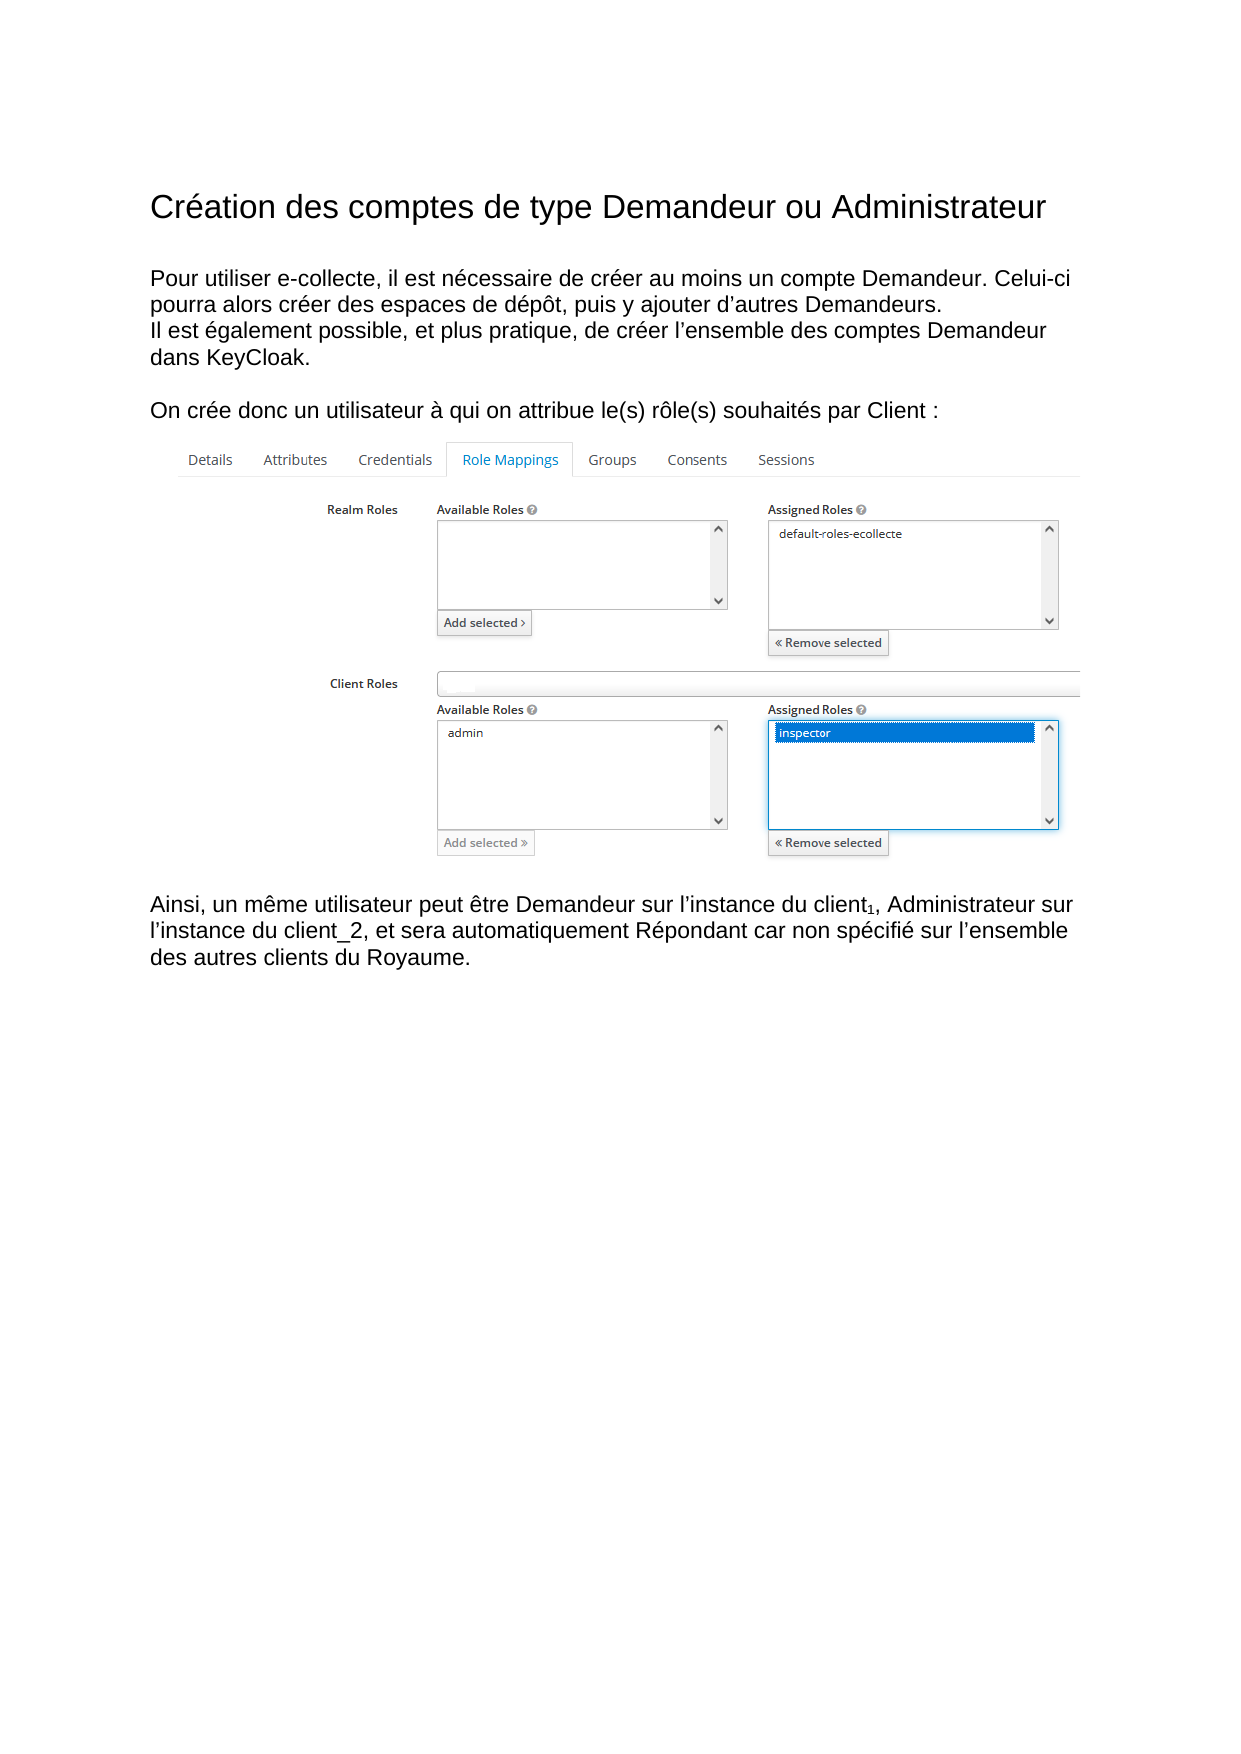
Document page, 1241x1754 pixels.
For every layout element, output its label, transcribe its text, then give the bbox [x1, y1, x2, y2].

subtitle Création des comptes de type Demandeur ou Administrateur [150, 187, 1090, 226]
text Ainsi, un même utilisateur peut être Demandeur sur l’instance du client₁, Administrateur sur l’instance du client_2, et sera automatiquement Répondant car non spécifié sur l’ensemble des autres clients du Royaume. [150, 891, 1090, 970]
text Il est également possible, et plus pratique, de créer l’ensemble des comptes Demandeur dans KeyCloak. [150, 317, 1090, 370]
text Pour utiliser e-collecte, il est nécessaire de créer au moins un compte Demandeur. Celui-ci pourra alors créer des espaces de dépôt, puis y ajouter d’autres Demandeurs. [150, 265, 1090, 317]
text On crée donc un utilisateur à qui on attribue le(s) rôle(s) souhaités par Client : [150, 397, 1090, 423]
picture [178, 436, 1080, 865]
